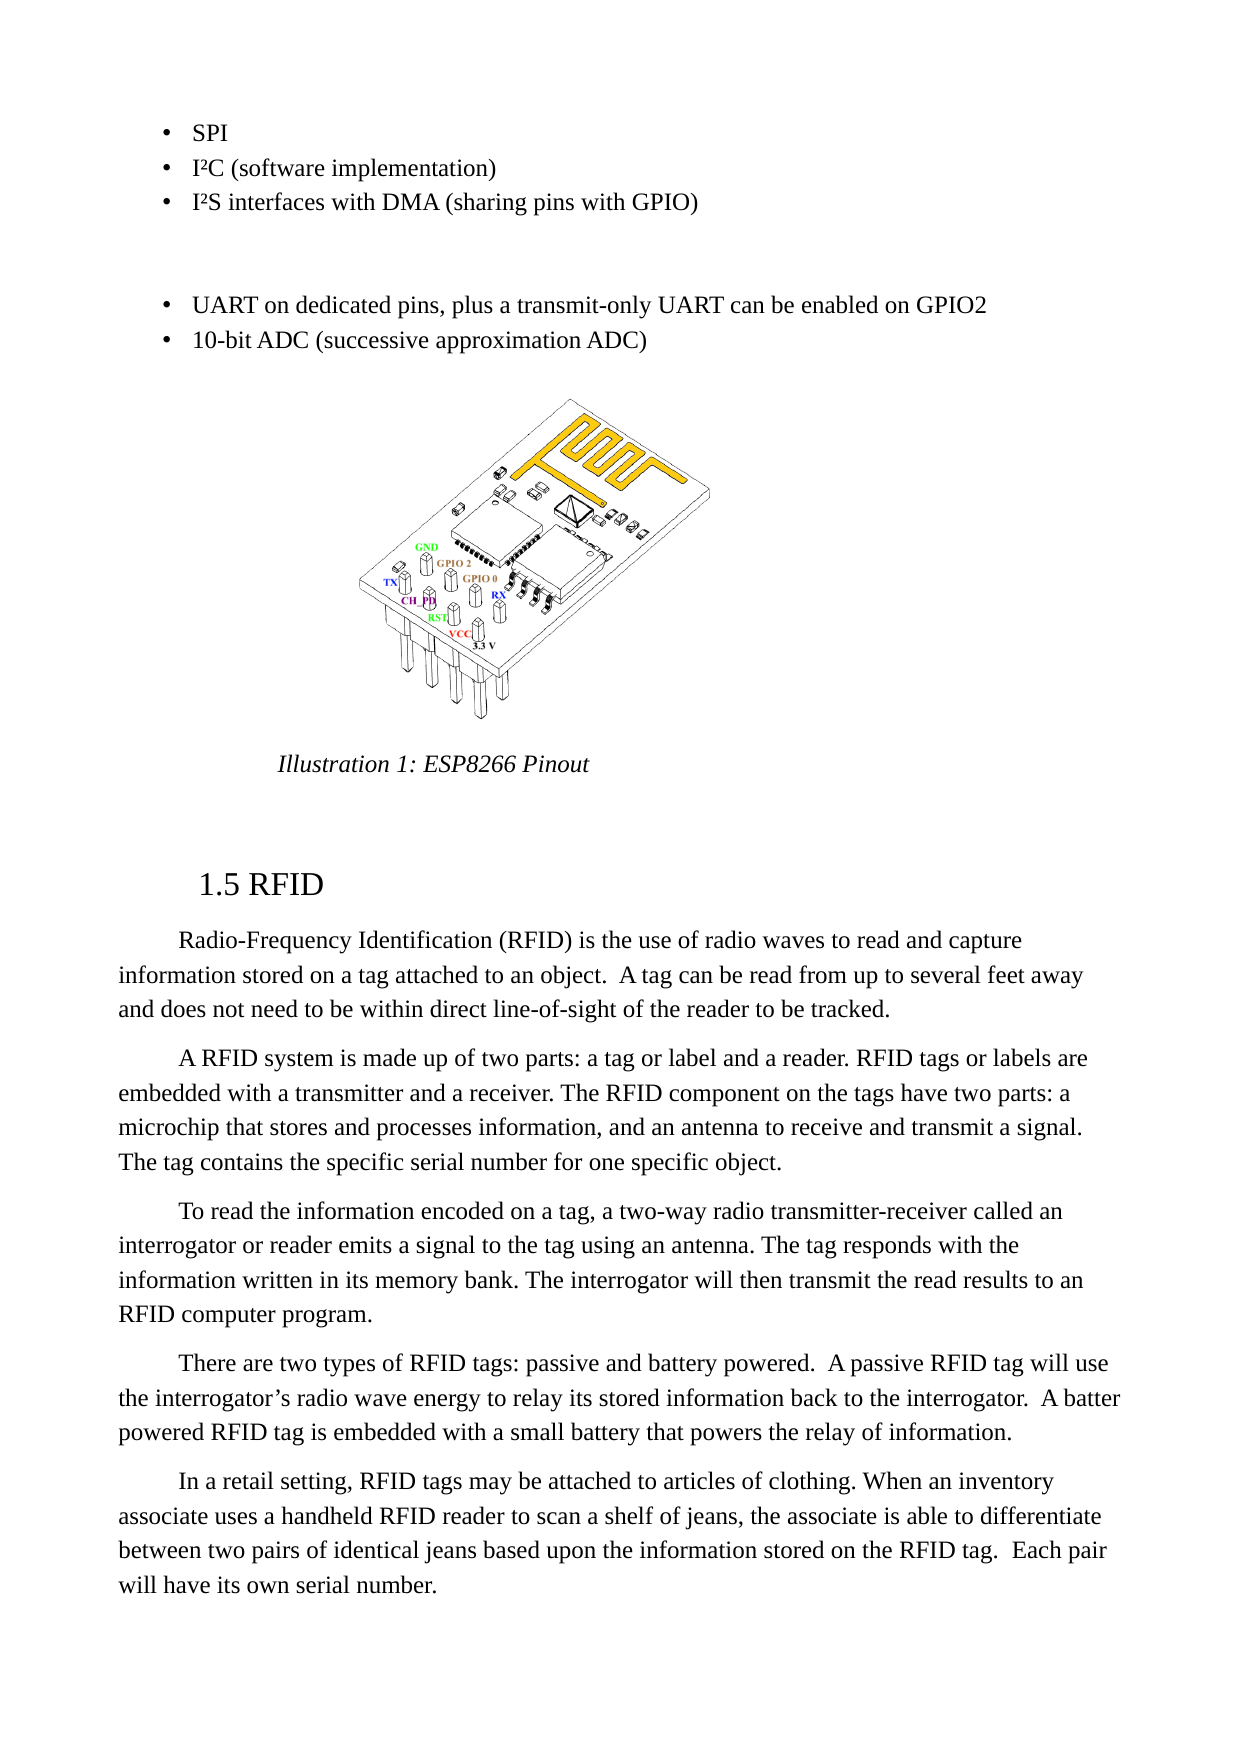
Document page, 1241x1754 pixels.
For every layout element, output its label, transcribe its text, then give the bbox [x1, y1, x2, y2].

list 10-bit ADC (successive approximation ADC) [162, 325, 1122, 354]
picture [352, 393, 715, 722]
text To read the information encoded on a tag, a two-way radio transmitter-receiver called an interrogator or reader emits a signal to the tag using an antenna. The tag responds with the information written in its memory bank. The interrogator will then transmit the read results to an RFID computer program. [118, 1196, 1122, 1328]
text 1.5 RFID [118, 865, 1122, 903]
text Radio-Frequency Identification (RFID) is the use of radio waves to read and capture information stored on a tag attached to an object. A tag can be read from up to several feet away and does not need to be within direct line-of-sight of the reader to be tracked. [118, 925, 1122, 1023]
list SPI [162, 118, 1122, 147]
text There are two types of RFID tags: passive and battery powered. A passive RFID tag will use the interrogator’s radio wave energy to relay its stored information back to the interrogator. A batter powered RFID tag is embedded with a small battery that powers the relay of information. [118, 1348, 1122, 1446]
list I²S interfaces with DMA (sharing pins with GPIO) [162, 187, 1122, 216]
text Illustration 1: ESP8266 Pinout [277, 722, 754, 778]
text A RFID system is made up of two parts: a tag or label and a reader. RFID tags or labels are embedded with a transmitter and a receiver. The RFID component on the tags have two parts: a microchip that stores and processes information, and an antenna to receive and transmit a signal. The tag contains the specific serial number for one specific object. [118, 1043, 1122, 1175]
text In a retail setting, RFID tags may be attached to articles of clothing. When an inventory associate uses a handheld RFID reader to scan a shelf of jeans, the associate is able to differentiate between two pairs of identical jeans based upon the information stored on the RFID tag. Each pair will have its own serial number. [118, 1466, 1122, 1598]
list I²C (software implementation) [162, 153, 1122, 181]
list UART on dedicated pins, plus a transmit-only UART can be enabled on GPIO2 [162, 291, 1122, 319]
